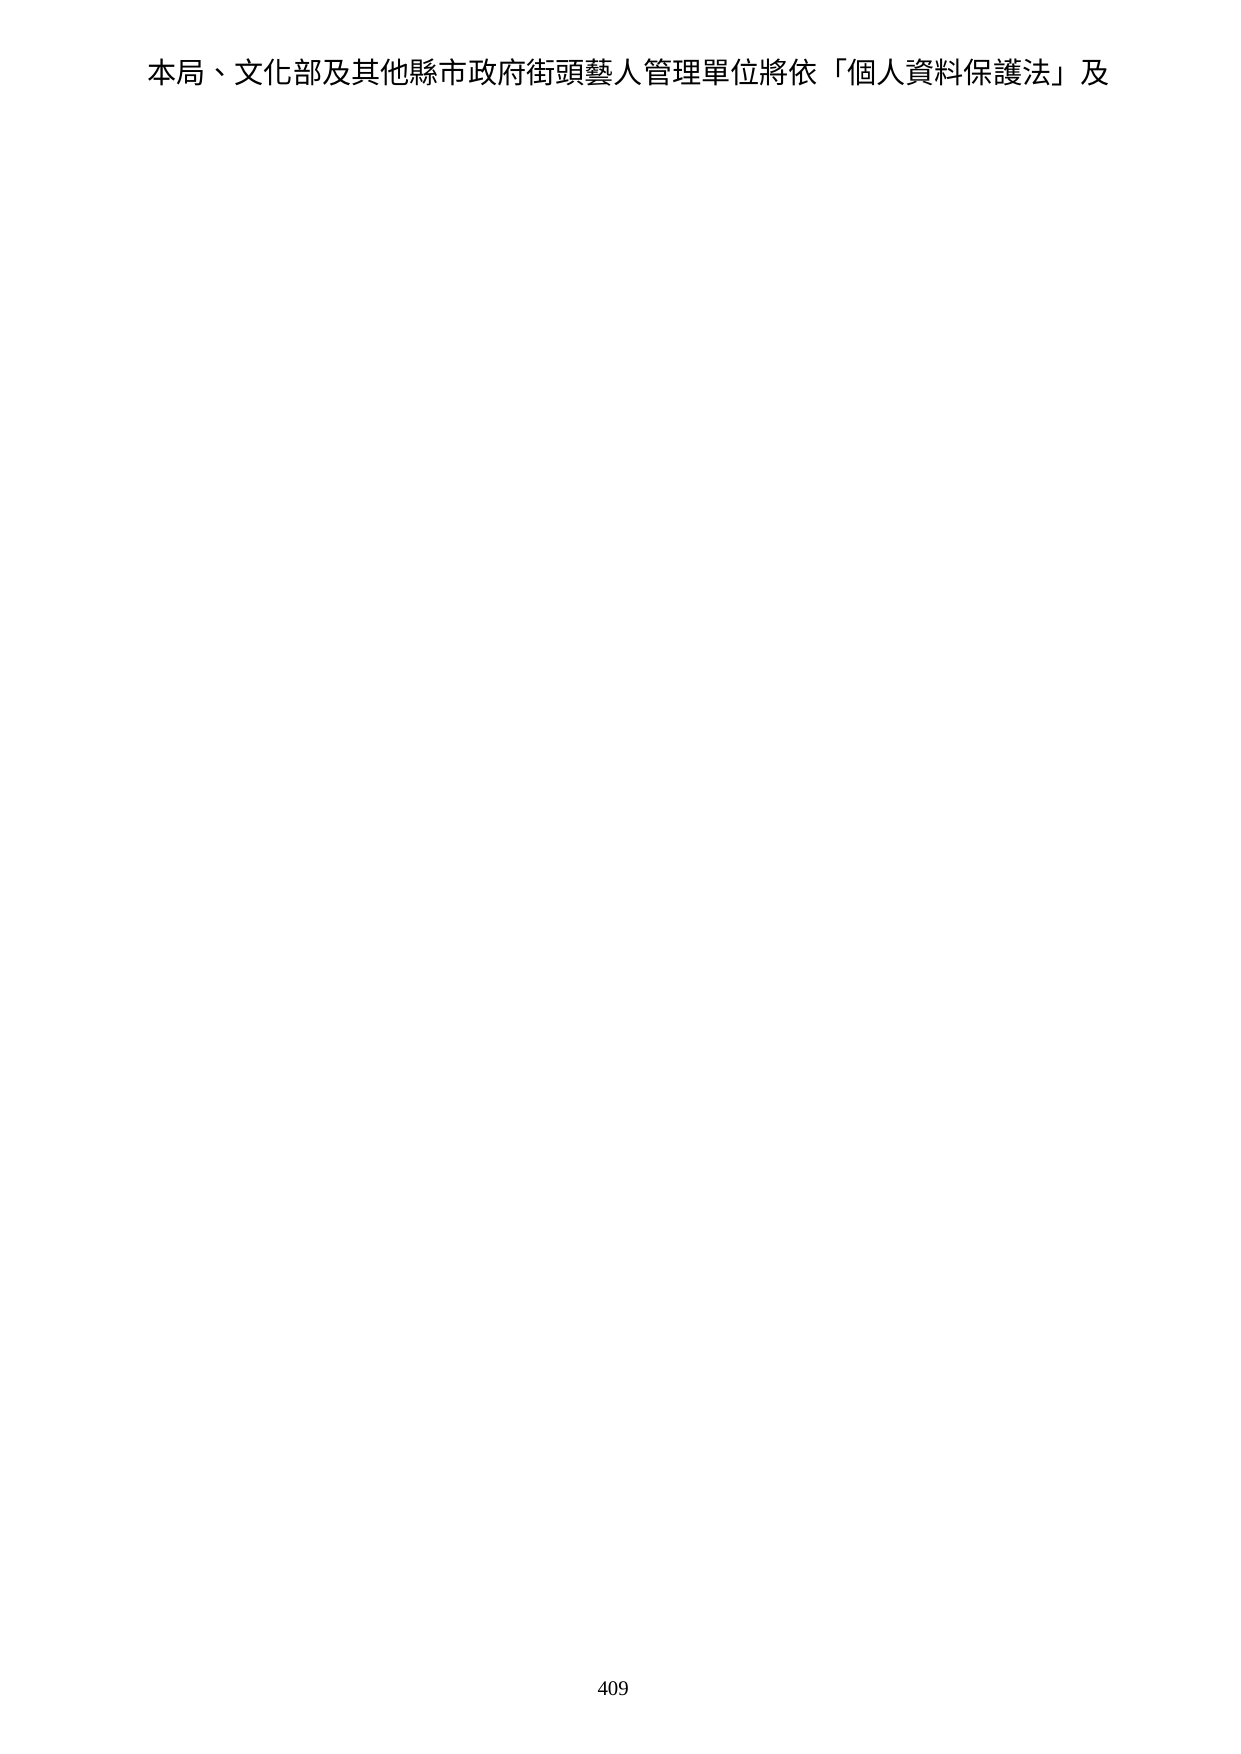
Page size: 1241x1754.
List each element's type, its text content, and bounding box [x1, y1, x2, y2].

text 本局、文化部及其他縣市政府街頭藝人管理單位將依「個人資料保護法」及 [89, 29, 1137, 92]
